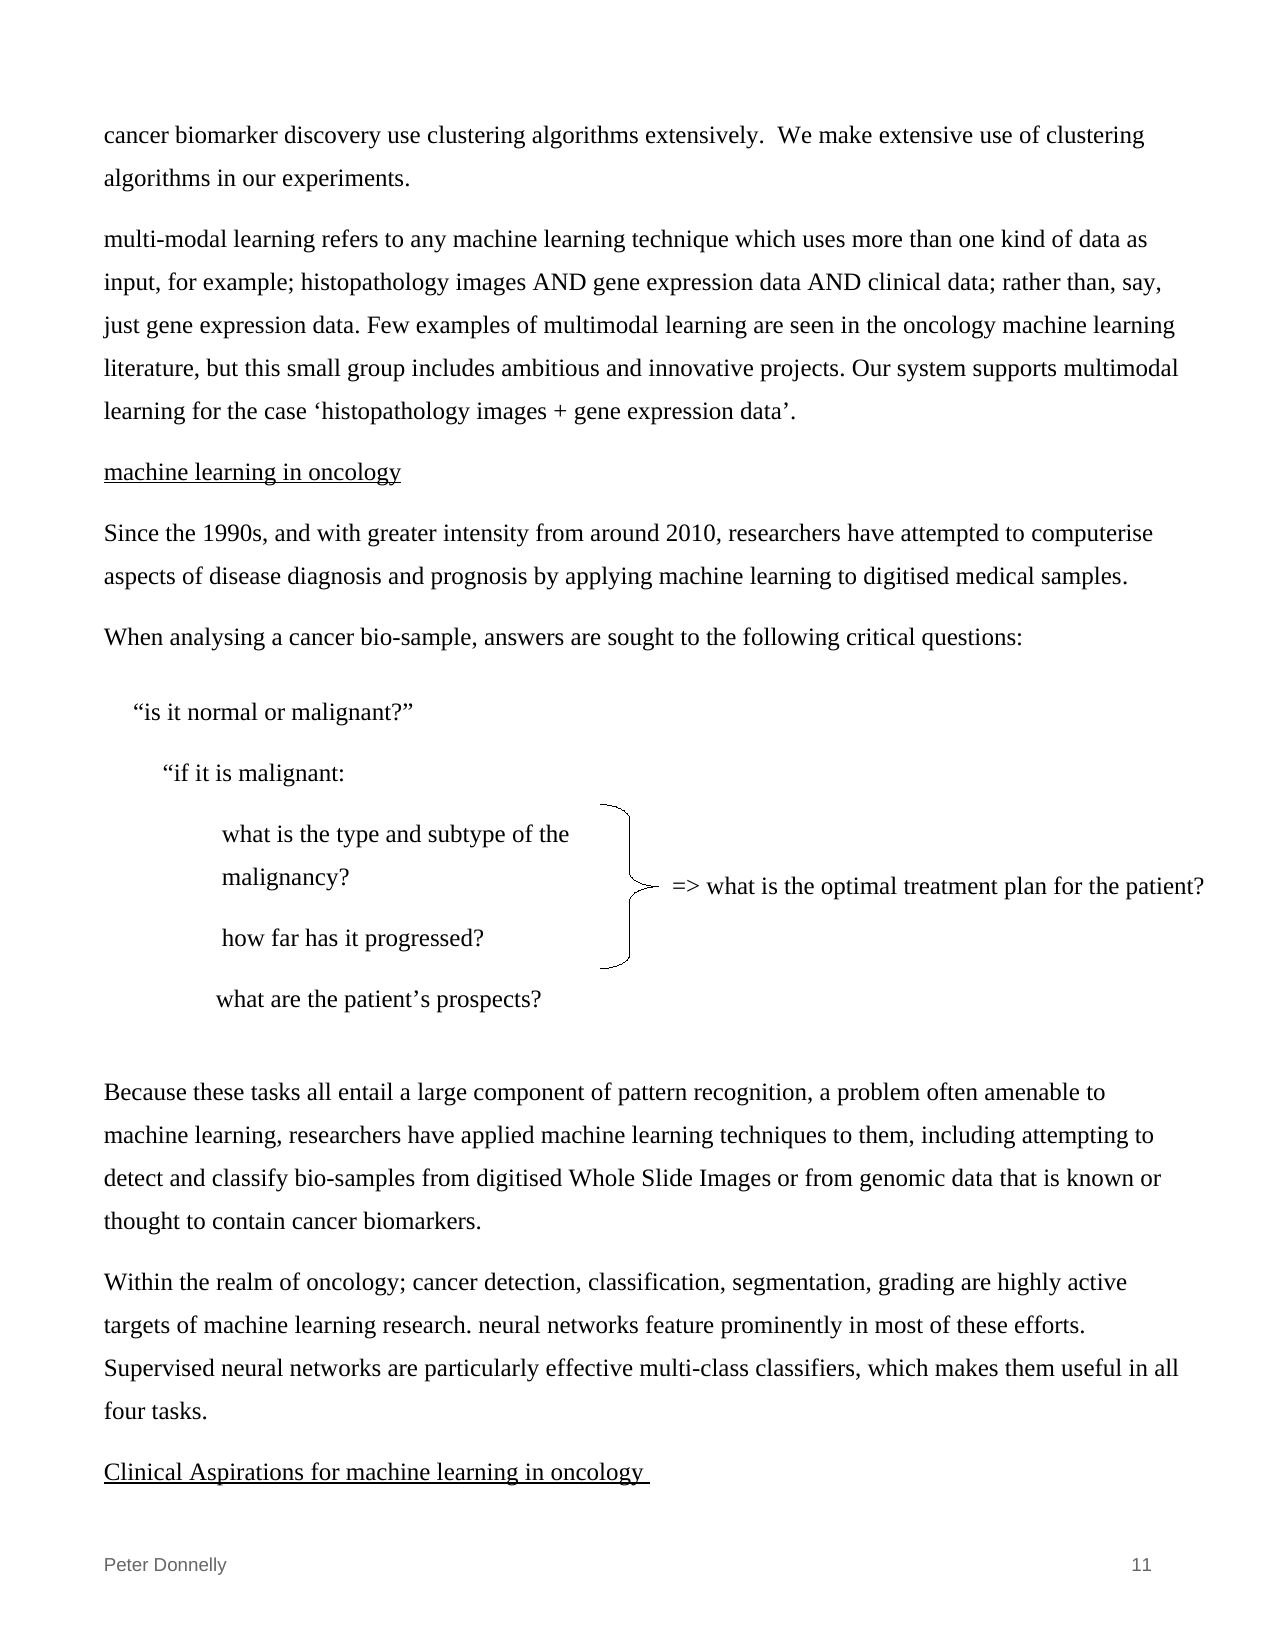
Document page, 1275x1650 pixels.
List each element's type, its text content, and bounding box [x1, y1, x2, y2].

text Since the 1990s, and with greater intensity from around 2010, researchers have attempted to computerise aspects of disease diagnosis and prognosis by applying machine learning to digitised medical samples. [103, 518, 1181, 590]
table_cell what are the patient’s prospects? [104, 975, 642, 1036]
table_header “is it normal or malignant?” [104, 689, 642, 749]
text Because these tasks all entail a large component of pattern recognition, a problem often amenable to machine learning, researchers have applied machine learning techniques to them, including attempting to detect and classify bio-samples from digitised Whole Slide Images or from genomic data that is known or thought to contain cancer biomarkers. [103, 1077, 1181, 1235]
table_cell [642, 975, 1225, 1036]
text Within the realm of oncology; cancer detection, classification, segmentation, grading are highly active targets of machine learning research. neural networks feature prominently in most of these efforts. Supervised neural networks are particularly effective multi-class classifiers, which makes them useful in all four tasks. [103, 1267, 1181, 1425]
text cancer biomarker discovery use clustering algorithms extensively. We make extensive use of clustering algorithms in our experiments. [103, 120, 1181, 192]
table_cell => what is the optimal treatment plan for the patient? [642, 810, 1225, 975]
table_cell what is the type and subtype of the malignancy? how far has it progressed? [104, 810, 642, 975]
text multi-modal learning refers to any machine learning technique which uses more than one kind of data as input, for example; histopathology images AND gene expression data AND clinical data; rather than, say, just gene expression data. Few examples of multimodal learning are seen in the oncology machine learning literature, but this small group includes ambitious and innovative projects. Our system supports multimodal learning for the case ‘histopathology images + gene expression data’. [103, 224, 1181, 425]
table_cell [642, 749, 1225, 810]
text Clinical Aspirations for machine learning in oncology [103, 1457, 1181, 1486]
text machine learning in oncology [103, 457, 1181, 486]
table_header [642, 689, 1225, 749]
text When analysing a cancer bio-sample, answers are sought to the following critical questions: [103, 622, 1181, 651]
table_cell “if it is malignant: [104, 749, 642, 810]
